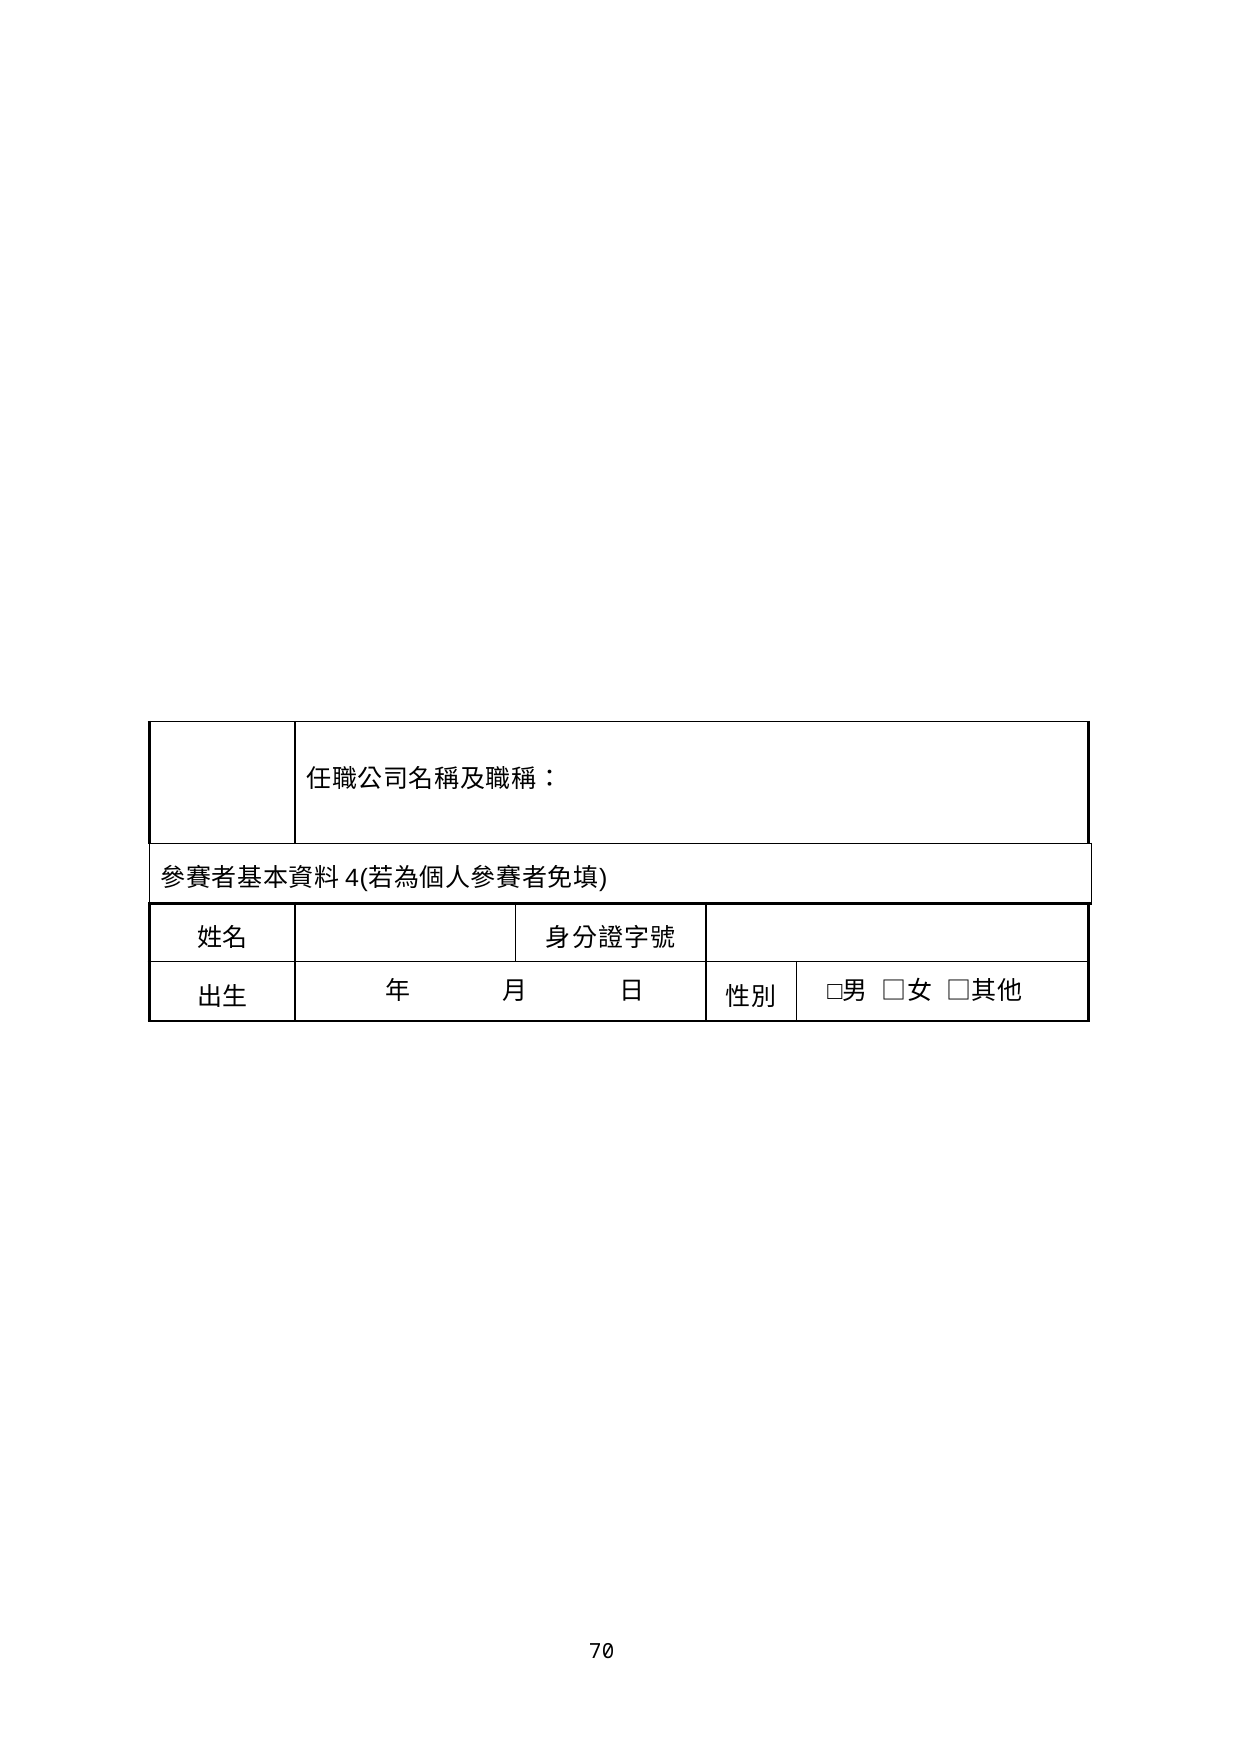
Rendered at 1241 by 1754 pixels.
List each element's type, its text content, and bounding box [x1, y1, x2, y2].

table_cell 任職公司名稱及職稱： [296, 722, 1087, 843]
table_cell [296, 905, 515, 961]
table_cell 姓名 [151, 905, 294, 961]
table_cell 身分證字號 [516, 905, 705, 961]
table_cell □男 □女 □其他 [797, 962, 1087, 1020]
table_cell [707, 905, 1087, 961]
table_cell 參賽者基本資料4(若為個人參賽者免填) [150, 844, 1091, 902]
table_cell 年 月 日 [296, 962, 705, 1020]
table_cell [151, 722, 294, 843]
table_cell 性別 [707, 962, 796, 1020]
table_cell 出生 [151, 962, 294, 1020]
